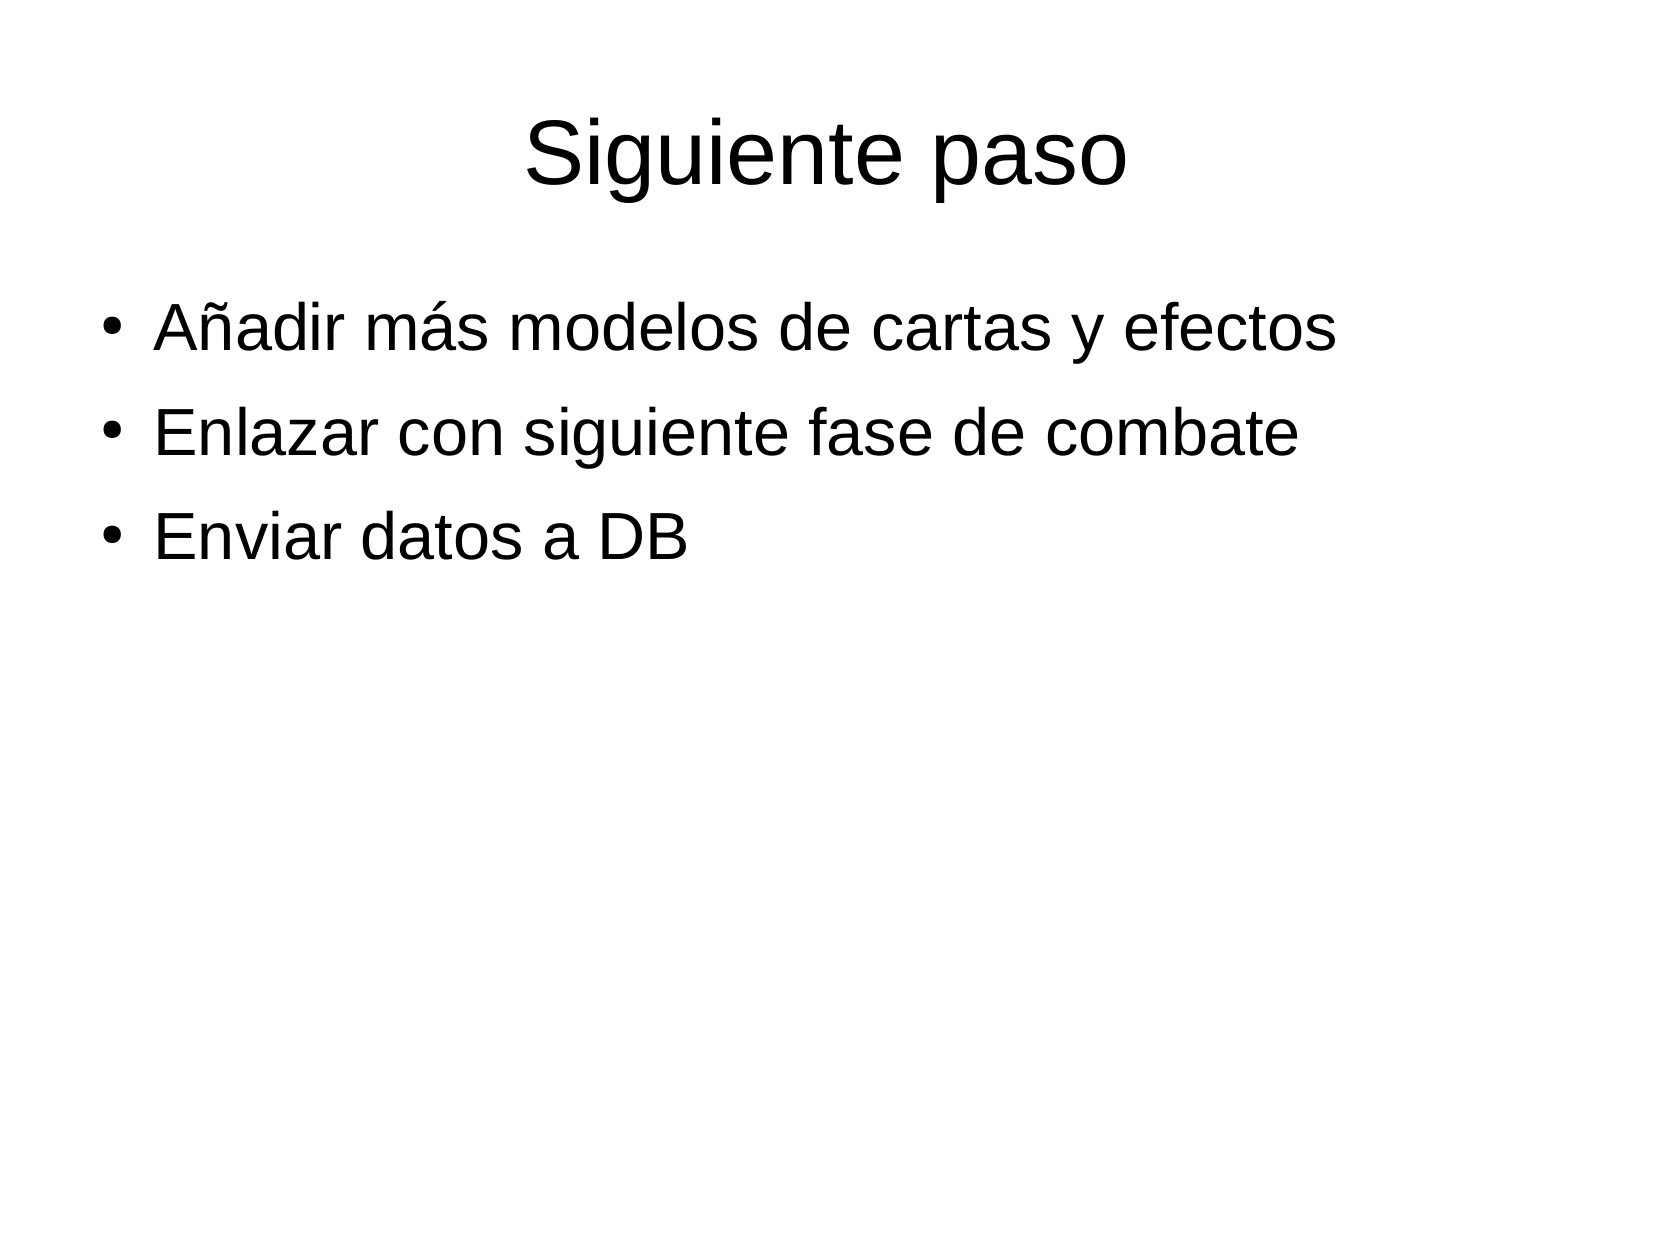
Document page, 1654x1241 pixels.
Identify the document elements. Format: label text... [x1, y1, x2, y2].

title Siguiente paso [82, 49, 1571, 257]
list Añadir más modelos de cartas y efectos Enlazar con siguiente fase de combate Enviar datos a DB [82, 290, 1571, 1010]
